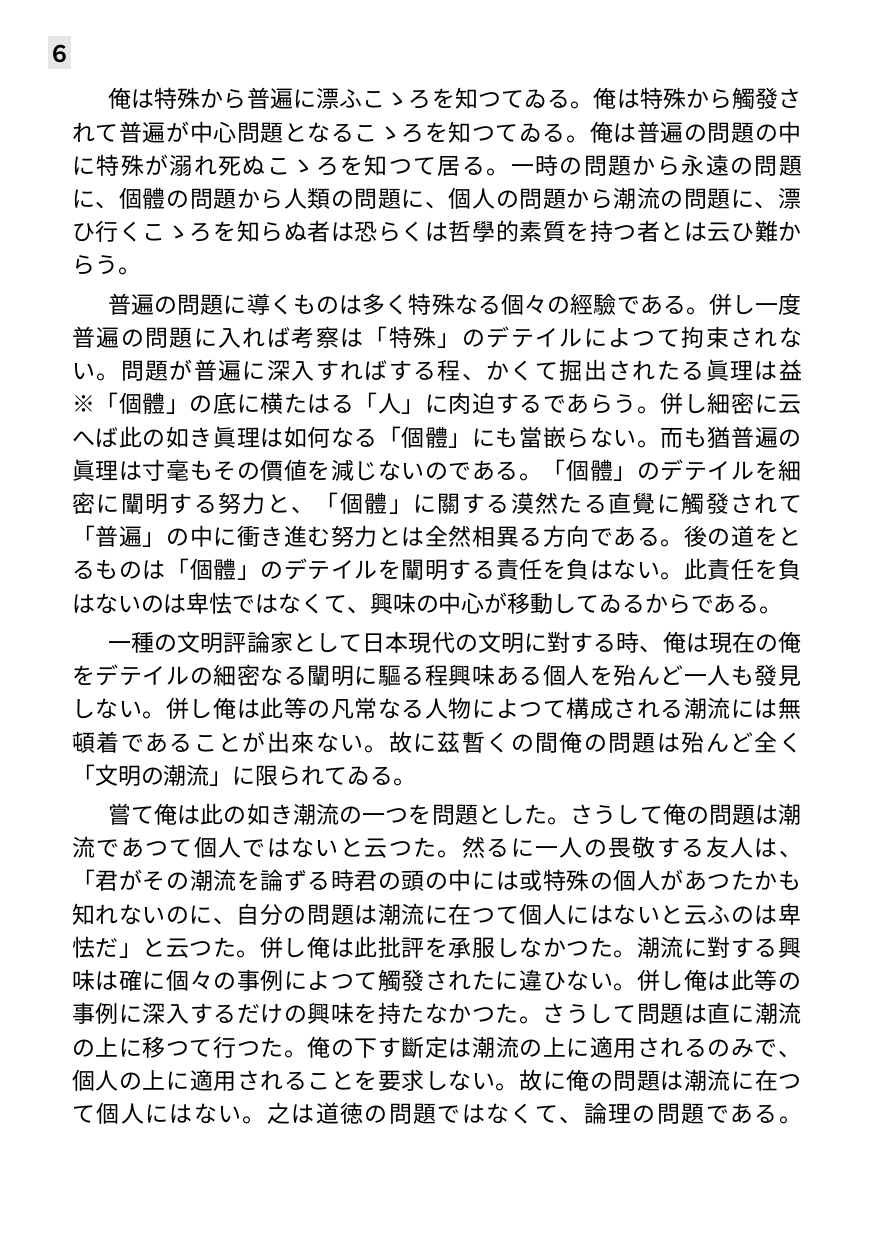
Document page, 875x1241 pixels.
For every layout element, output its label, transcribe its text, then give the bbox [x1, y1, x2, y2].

subtitle ６ [71, 36, 838, 69]
text 俺は特殊から普遍に漂ふこゝろを知つてゐる。俺は特殊から觸發されて普遍が中心問題となるこゝろを知つてゐる。俺は普遍の問題の中に特殊が溺れ死ぬこゝろを知つて居る。一時の問題から永遠の問題に、個體の問題から人類の問題に、個人の問題から潮流の問題に、漂ひ行くこゝろを知らぬ者は恐らくは哲學的素質を持つ者とは云ひ難からう。 [72, 81, 802, 281]
text 普遍の問題に導くものは多く特殊なる個々の經驗である。併し一度普遍の問題に入れば考察は「特殊」のデテイルによつて拘束されない。問題が普遍に深入すればする程、かくて掘出されたる眞理は益※「個體」の底に横たはる「人」に肉迫するであらう。併し細密に云へば此の如き眞理は如何なる「個體」にも當嵌らない。而も猶普遍の眞理は寸毫もその價値を減じないのである。「個體」のデテイルを細密に闡明する努力と、「個體」に關する漠然たる直覺に觸發されて「普遍」の中に衝き進む努力とは全然相異る方向である。後の道をとるものは「個體」のデテイルを闡明する責任を負はない。此責任を負はないのは卑怯ではなくて、興味の中心が移動してゐるからである。 [72, 286, 802, 619]
text 一種の文明評論家として日本現代の文明に對する時、俺は現在の俺をデテイルの細密なる闡明に驅る程興味ある個人を殆んど一人も發見しない。併し俺は此等の凡常なる人物によつて構成される潮流には無頓着であることが出來ない。故に茲暫くの間俺の問題は殆んど全く「文明の潮流」に限られてゐる。 [72, 625, 802, 791]
text 嘗て俺は此の如き潮流の一つを問題とした。さうして俺の問題は潮流であつて個人ではないと云つた。然るに一人の畏敬する友人は、「君がその潮流を論ずる時君の頭の中には或特殊の個人があつたかも知れないのに、自分の問題は潮流に在つて個人にはないと云ふのは卑怯だ」と云つた。併し俺は此批評を承服しなかつた。潮流に對する興味は確に個々の事例によつて觸發されたに違ひない。併し俺は此等の事例に深入するだけの興味を持たなかつた。さうして問題は直に潮流の上に移つて行つた。俺の下す斷定は潮流の上に適用されるのみで、個人の上に適用されることを要求しない。故に俺の問題は潮流に在つて個人にはない。之は道徳の問題ではなくて、論理の問題である。 [72, 797, 802, 1129]
